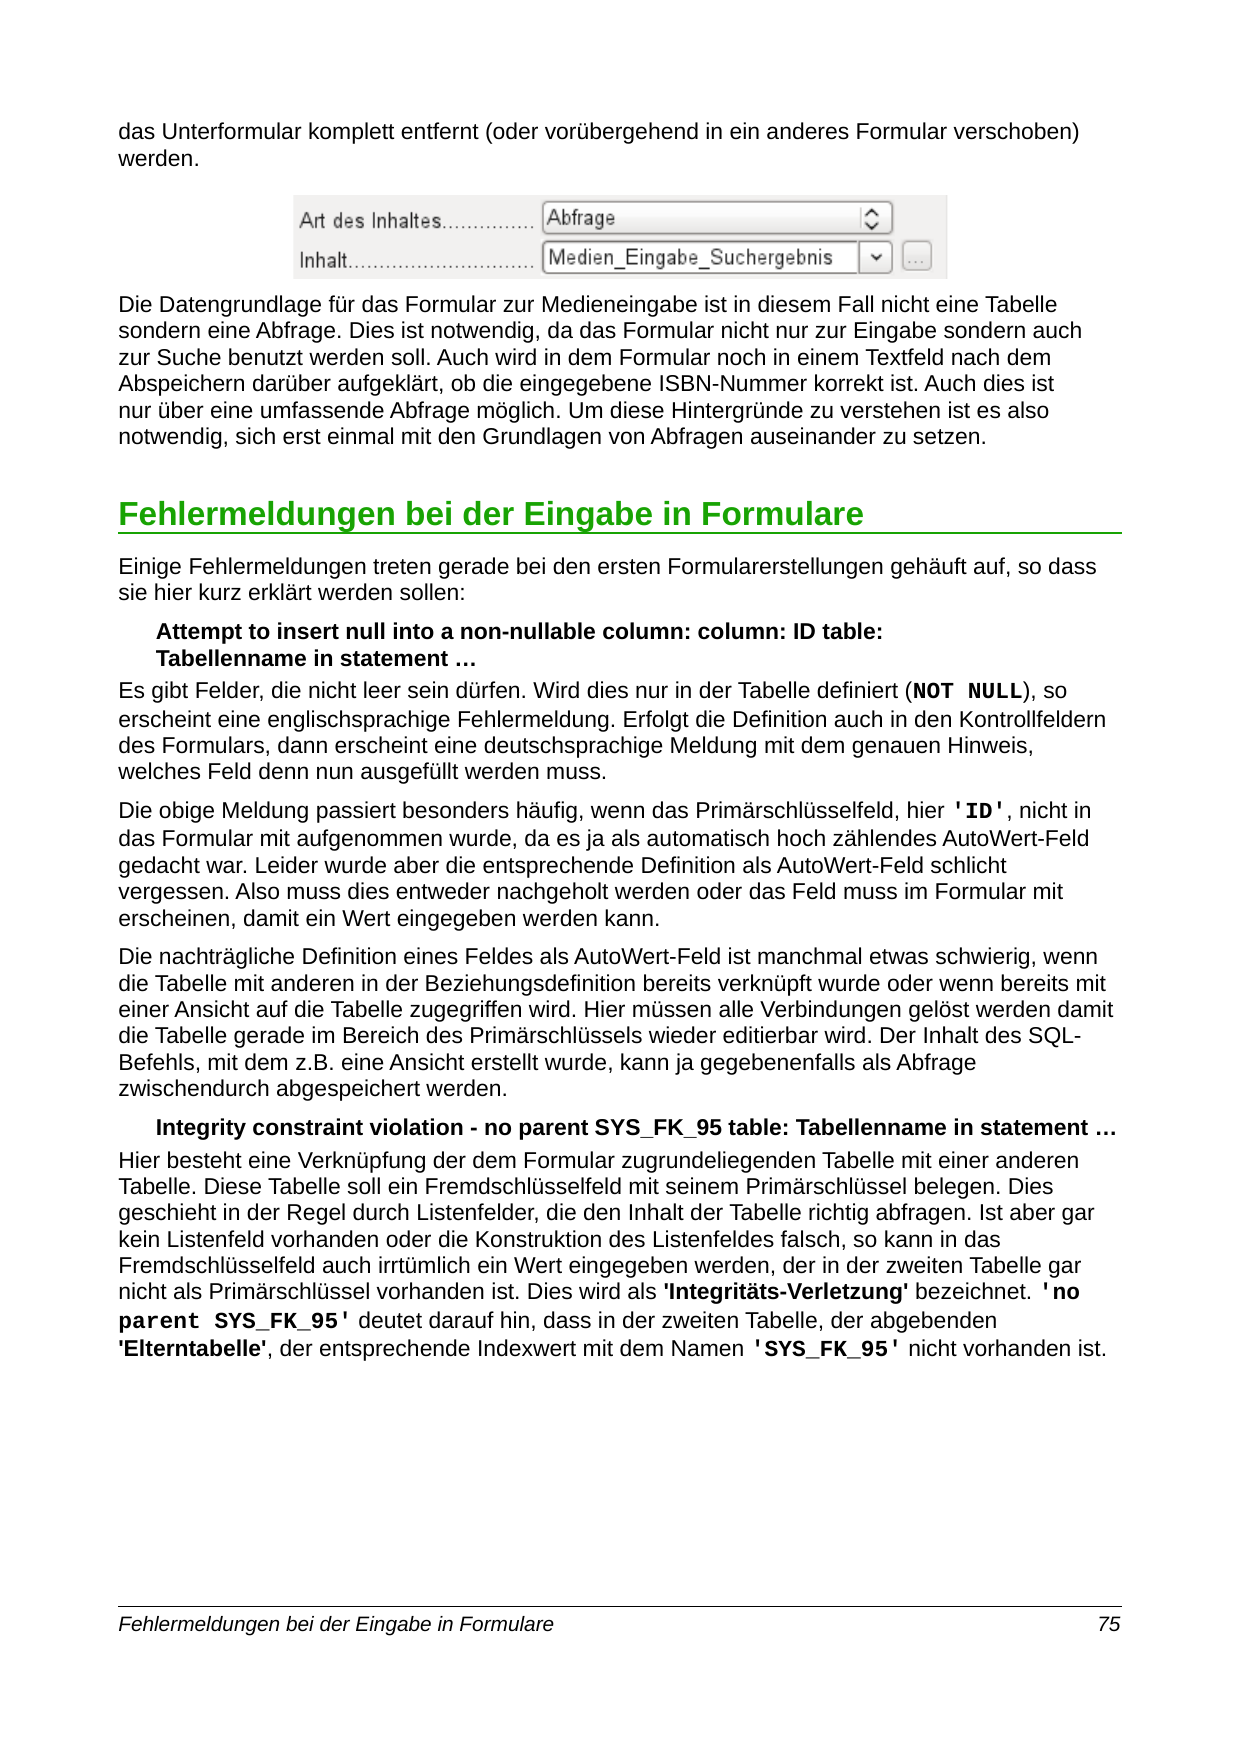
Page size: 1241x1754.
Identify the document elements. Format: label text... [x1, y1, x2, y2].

picture [292, 195, 948, 279]
text Die Datengrundlage für das Formular zur Medieneingabe ist in diesem Fall nicht eine Tabelle sondern eine Abfrage. Dies ist notwendig, da das Formular nicht nur zur Eingabe sondern auch zur Suche benutzt werden soll. Auch wird in dem Formular noch in einem Textfeld nach dem Abspeichern darüber aufgeklärt, ob die eingegebene ISBN-Nummer korrekt ist. Auch dies ist nur über eine umfassende Abfrage möglich. Um diese Hintergründe zu verstehen ist es also notwendig, sich erst einmal mit den Grundlagen von Abfragen auseinander zu setzen. [118, 291, 1122, 449]
text Die obige Meldung passiert besonders häufig, wenn das Primärschlüsselfeld, hier 'ID', nicht in das Formular mit aufgenommen wurde, da es ja als automatisch hoch zählendes AutoWert-Feld gedacht war. Leider wurde aber die entsprechende Definition als AutoWert-Feld schlicht vergessen. Also muss dies entweder nachgeholt werden oder das Feld muss im Formular mit erscheinen, damit ein Wert eingegeben werden kann. [118, 797, 1122, 931]
text Die nachträgliche Definition eines Feldes als AutoWert-Feld ist manchmal etwas schwierig, wenn die Tabelle mit anderen in der Beziehungsdefinition bereits verknüpft wurde oder wenn bereits mit einer Ansicht auf die Tabelle zugegriffen wird. Hier müssen alle Verbindungen gelöst werden damit die Tabelle gerade im Bereich des Primärschlüssels wieder editierbar wird. Der Inhalt des SQL-Befehls, mit dem z.B. eine Ansicht erstellt wurde, kann ja gegebenenfalls als Abfrage zwischendurch abgespeichert werden. [118, 943, 1122, 1101]
text Hier besteht eine Verknüpfung der dem Formular zugrundeliegenden Tabelle mit einer anderen Tabelle. Diese Tabelle soll ein Fremdschlüsselfeld mit seinem Primärschlüssel belegen. Dies geschieht in der Regel durch Listenfelder, die den Inhalt der Tabelle richtig abfragen. Ist aber gar kein Listenfeld vorhanden oder die Konstruktion des Listenfeldes falsch, so kann in das Fremdschlüsselfeld auch irrtümlich ein Wert eingegeben werden, der in der zweiten Tabelle gar nicht als Primärschlüssel vorhanden ist. Dies wird als 'Integritäts-Verletzung' bezeichnet. 'no parent SYS_FK_95' deutet darauf hin, dass in der zweiten Tabelle, der abgebenden 'Elterntabelle', der entsprechende Indexwert mit dem Namen 'SYS_FK_95' nicht vorhanden ist. [118, 1147, 1122, 1363]
text Attempt to insert null into a non-nullable column: column: ID table: Tabellenname in statement … [156, 618, 1122, 671]
subtitle Fehlermeldungen bei der Eingabe in Formulare [118, 494, 1122, 532]
text Integrity constraint violation - no parent SYS_FK_95 table: Tabellenname in statement … [156, 1114, 1122, 1140]
text Einige Fehlermeldungen treten gerade bei den ersten Formularerstellungen gehäuft auf, so dass sie hier kurz erklärt werden sollen: [118, 553, 1122, 606]
text das Unterformular komplett entfernt (oder vorübergehend in ein anderes Formular verschoben) werden. [118, 118, 1122, 171]
text Es gibt Felder, die nicht leer sein dürfen. Wird dies nur in der Tabelle definiert (NOT NULL), so erscheint eine englischsprachige Fehlermeldung. Erfolgt die Definition auch in den Kontrollfeldern des Formulars, dann erscheint eine deutschsprachige Meldung mit dem genauen Hinweis, welches Feld denn nun ausgefüllt werden muss. [118, 677, 1122, 784]
